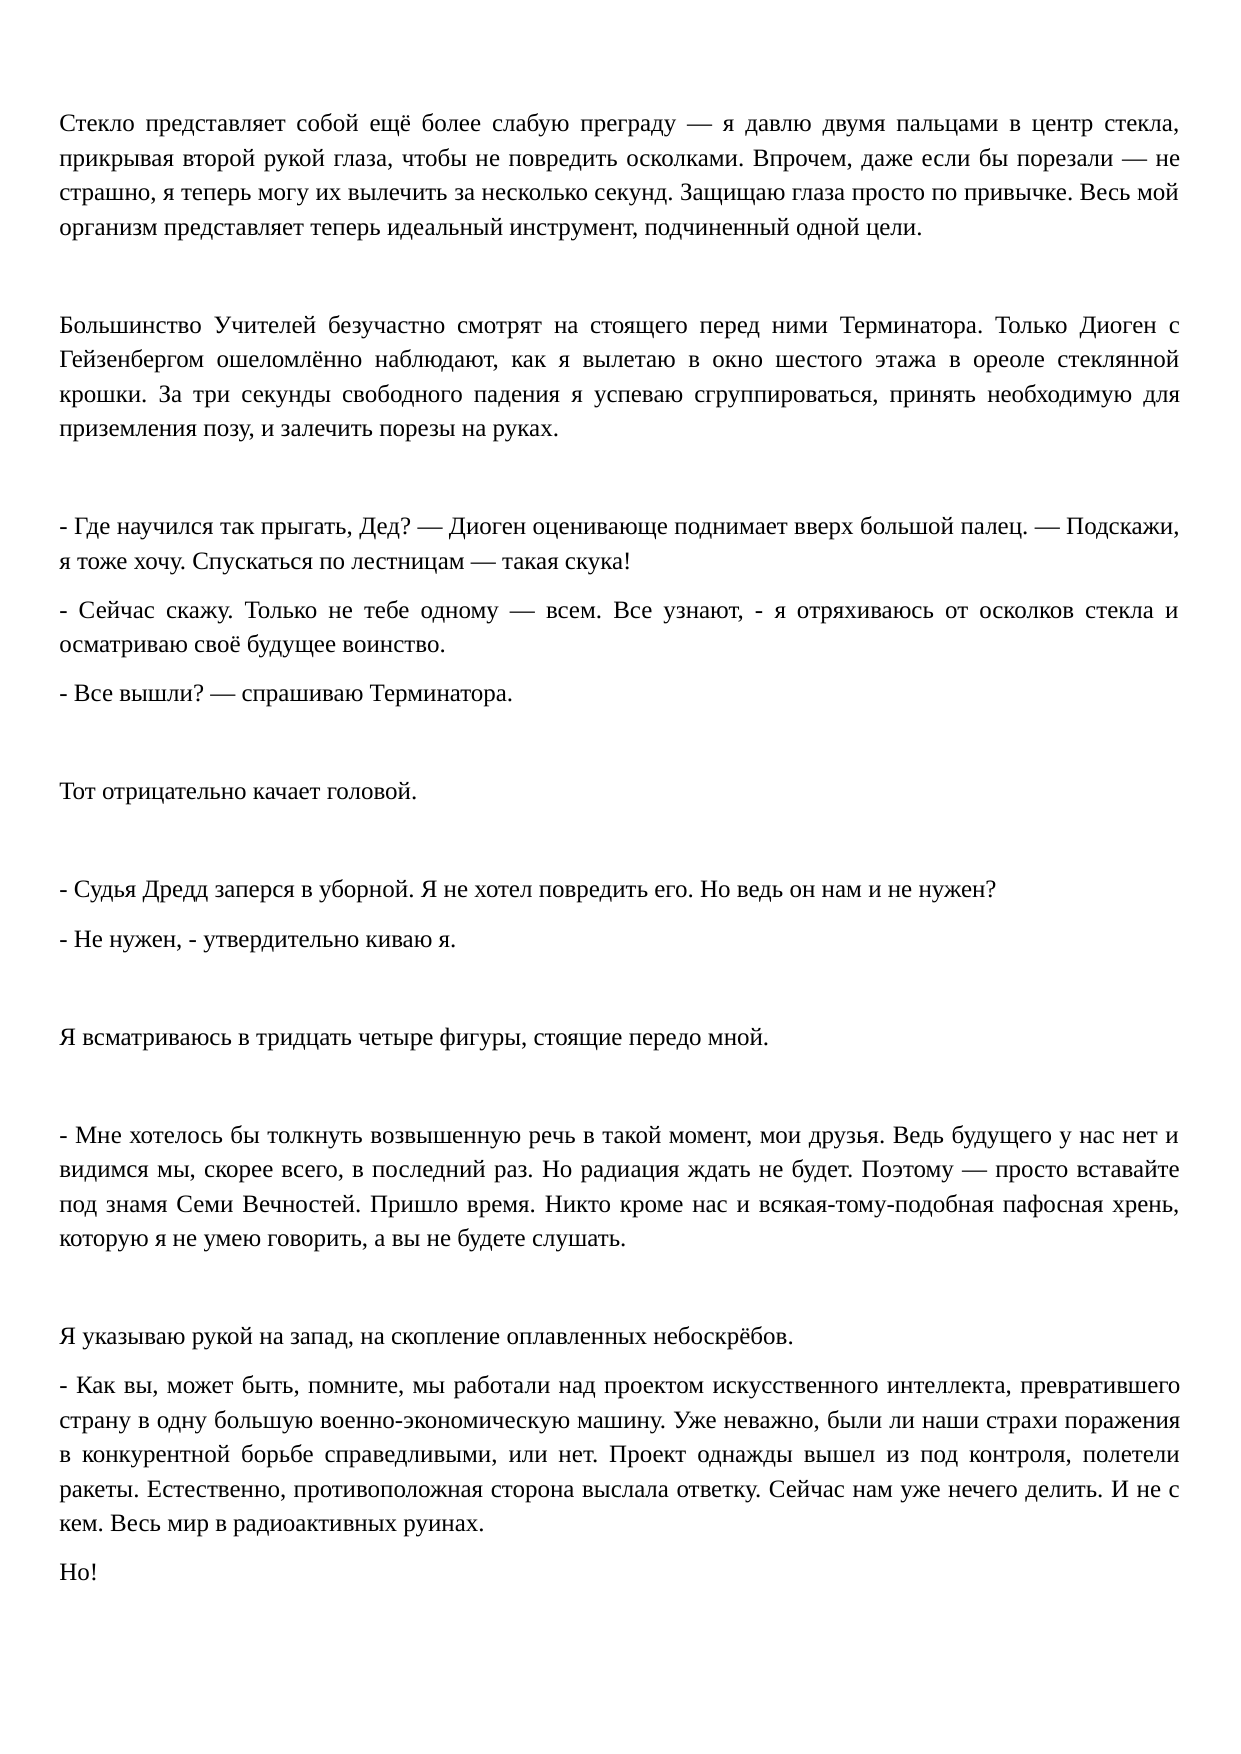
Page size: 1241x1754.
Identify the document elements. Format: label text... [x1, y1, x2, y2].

text Большинство Учителей безучастно смотрят на стоящего перед ними Терминатора. Только Диоген с Гейзенбергом ошеломлённо наблюдают, как я вылетаю в окно шестого этажа в ореоле стеклянной крошки. За три секунды свободного падения я успеваю сгруппироваться, принять необходимую для приземления позу, и залечить порезы на руках. [59, 310, 1181, 442]
text - Не нужен, - утвердительно киваю я. [59, 924, 1181, 952]
text Стекло представляет собой ещё более слабую преграду — я давлю двумя пальцами в центр стекла, прикрывая второй рукой глаза, чтобы не повредить осколками. Впрочем, даже если бы порезали — не страшно, я теперь могу их вылечить за несколько секунд. Защищаю глаза просто по привычке. Весь мой организм представляет теперь идеальный инструмент, подчиненный одной цели. [59, 108, 1181, 240]
text Но! [59, 1557, 1181, 1586]
text Я указываю рукой на запад, на скопление оплавленных небоскрёбов. [59, 1321, 1181, 1350]
text Тот отрицательно качает головой. [59, 776, 1181, 805]
text - Судья Дредд заперся в уборной. Я не хотел повредить его. Но ведь он нам и не нужен? [59, 874, 1181, 903]
text - Все вышли? — спрашиваю Терминатора. [59, 678, 1181, 707]
text - Как вы, может быть, помните, мы работали над проектом искусственного интеллекта, превратившего страну в одну большую военно-экономическую машину. Уже неважно, были ли наши страхи поражения в конкурентной борьбе справедливыми, или нет. Проект однажды вышел из под контроля, полетели ракеты. Естественно, противоположная сторона выслала ответку. Сейчас нам уже нечего делить. И не с кем. Весь мир в радиоактивных руинах. [59, 1371, 1181, 1537]
text - Мне хотелось бы толкнуть возвышенную речь в такой момент, мои друзья. Ведь будущего у нас нет и видимся мы, скорее всего, в последний раз. Но радиация ждать не будет. Поэтому — просто вставайте под знамя Семи Вечностей. Пришло время. Никто кроме нас и всякая-тому-подобная пафосная хрень, которую я не умею говорить, а вы не будете слушать. [59, 1120, 1181, 1252]
text Я всматриваюсь в тридцать четыре фигуры, стоящие передо мной. [59, 1022, 1181, 1051]
text - Сейчас скажу. Только не тебе одному — всем. Все узнают, - я отряхиваюсь от осколков стекла и осматриваю своё будущее воинство. [59, 595, 1181, 658]
text - Где научился так прыгать, Дед? — Диоген оценивающе поднимает вверх большой палец. — Подскажи, я тоже хочу. Спускаться по лестницам — такая скука! [59, 511, 1181, 574]
